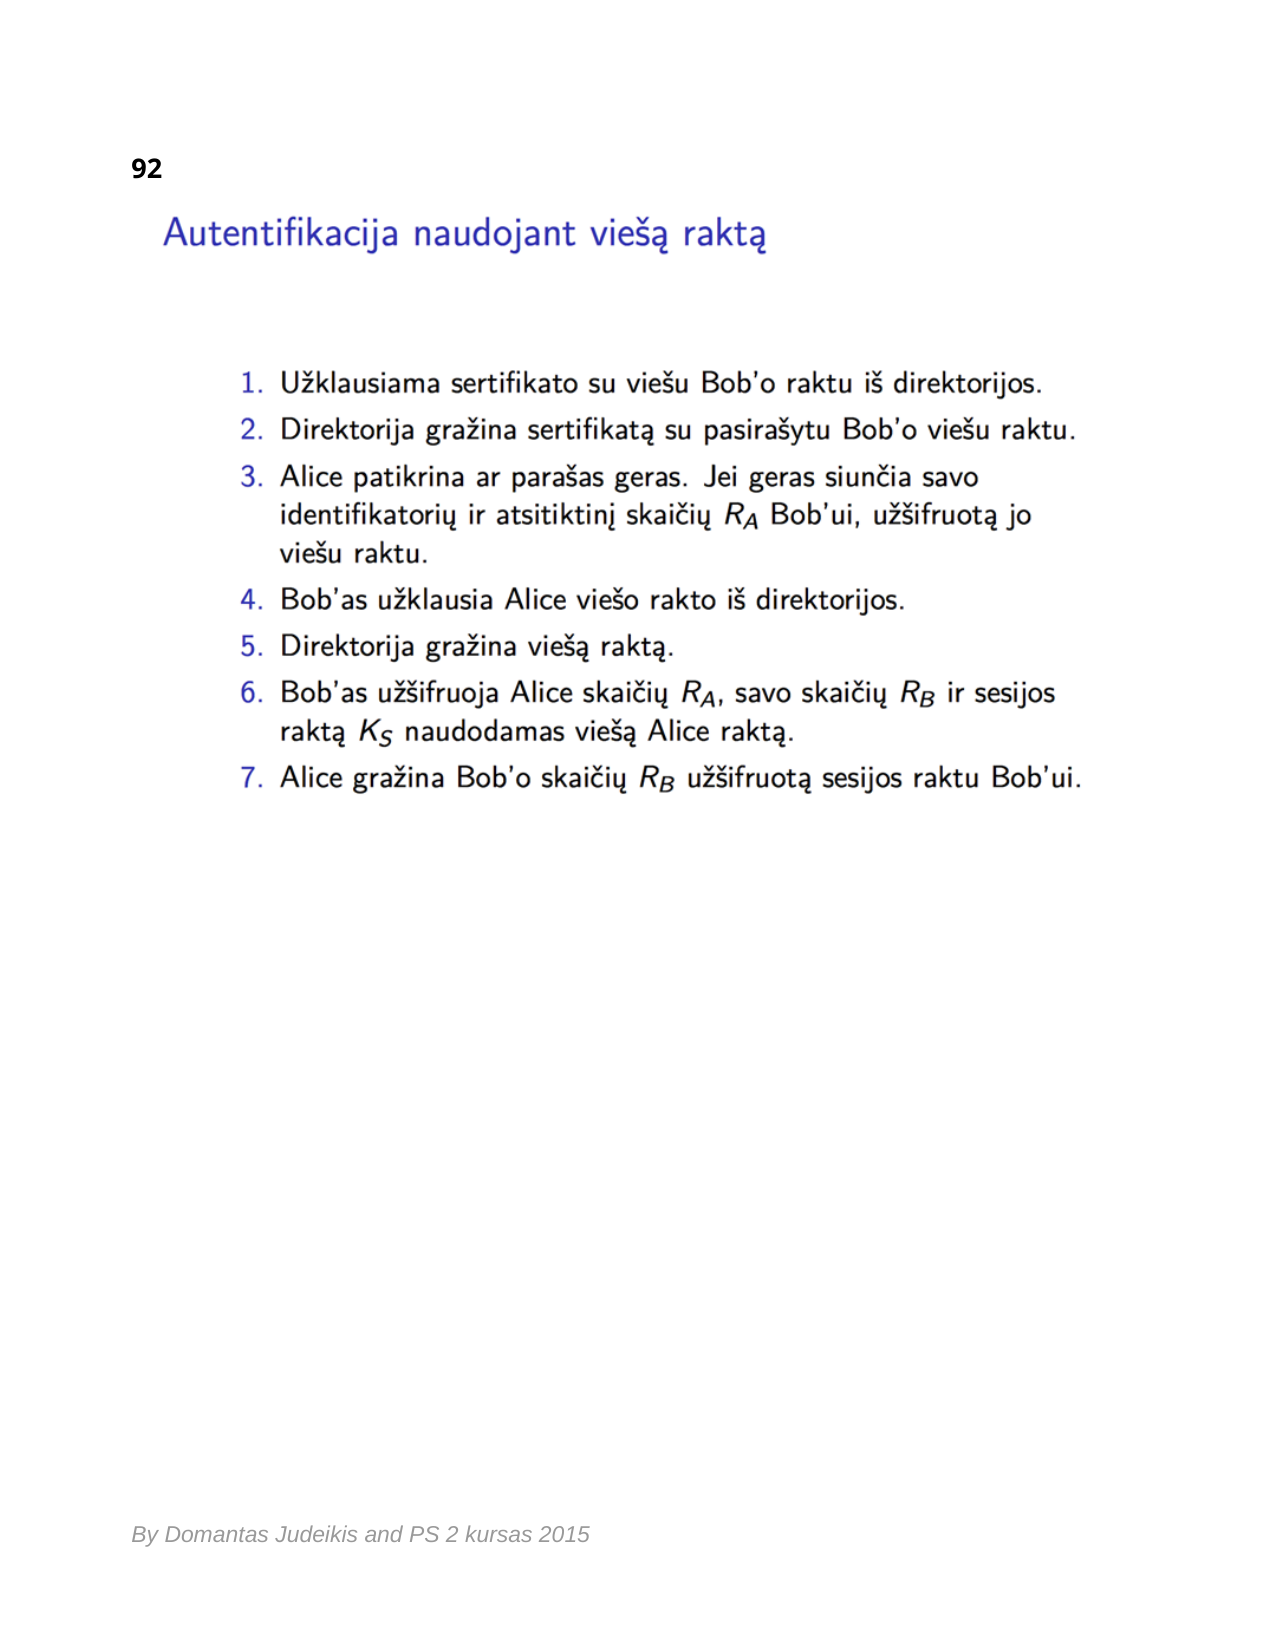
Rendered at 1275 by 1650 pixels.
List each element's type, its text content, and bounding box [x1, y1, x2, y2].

subtitle 92 [131, 150, 1144, 187]
picture [150, 205, 1125, 833]
